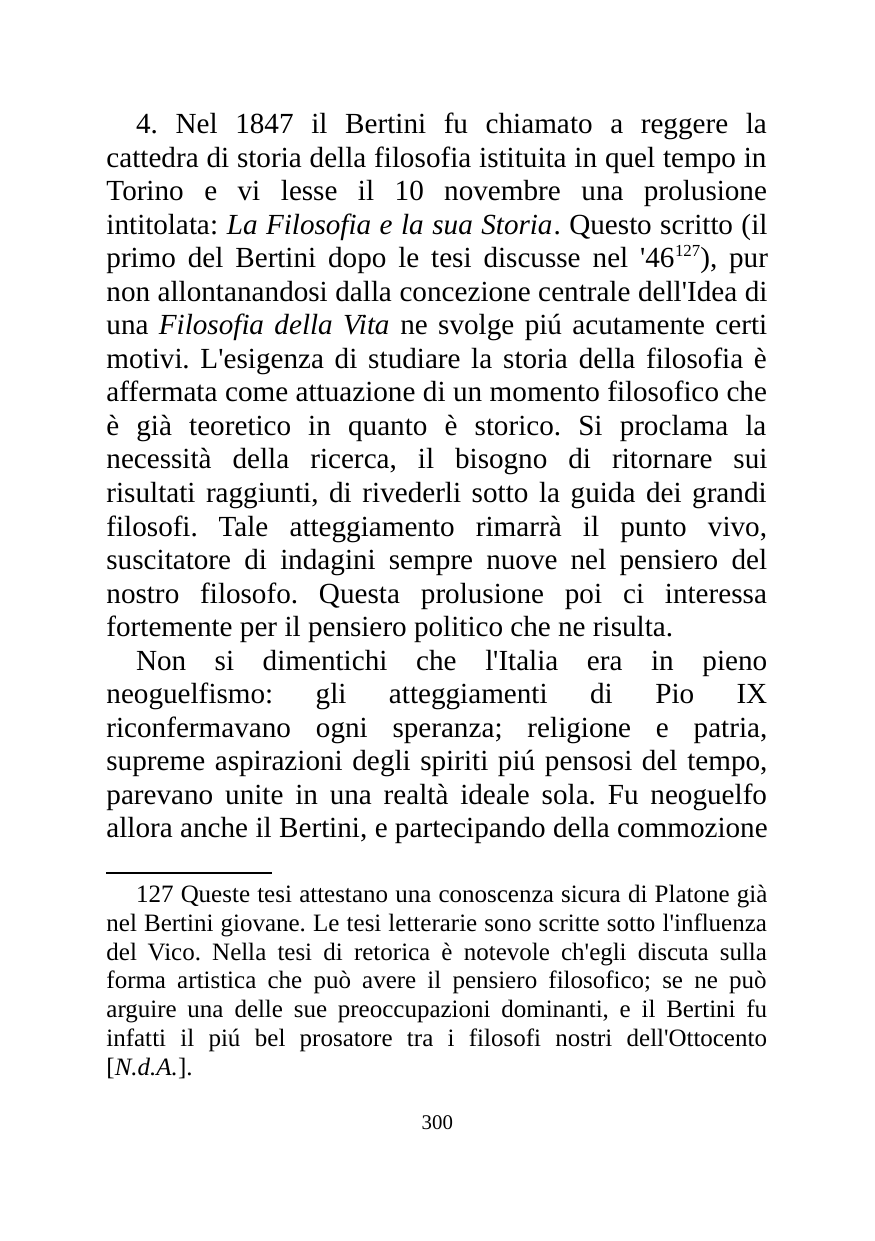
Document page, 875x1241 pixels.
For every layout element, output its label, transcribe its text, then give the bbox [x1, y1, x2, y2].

text Queste tesi attestano una conoscenza sicura di Platone già nel Bertini giovane. Le tesi letterarie sono scritte sotto l'influenza del Vico. Nella tesi di retorica è notevole ch'egli discuta sulla forma artistica che può avere il pensiero filosofico; se ne può arguire una delle sue preoccupazioni dominanti, e il Bertini fu infatti il piú bel prosatore tra i filosofi nostri dell'Ottocento [N.d.A.]. [106, 879, 768, 1080]
text 4. Nel 1847 il Bertini fu chiamato a reggere la cattedra di storia della filosofia istituita in quel tempo in Torino e vi lesse il 10 novembre una prolusione intitolata: La Filosofia e la sua Storia. Questo scritto (il primo del Bertini dopo le tesi discusse nel '46), pur non allontanandosi dalla concezione centrale dell'Idea di una Filosofia della Vita ne svolge piú acutamente certi motivi. L'esigenza di studiare la storia della filosofia è affermata come attuazione di un momento filosofico che è già teoretico in quanto è storico. Si proclama la necessità della ricerca, il bisogno di ritornare sui risultati raggiunti, di rivederli sotto la guida dei grandi filosofi. Tale atteggiamento rimarrà il punto vivo, suscitatore di indagini sempre nuove nel pensiero del nostro filosofo. Questa prolusione poi ci interessa fortemente per il pensiero politico che ne risulta. [106, 106, 768, 643]
text Non si dimentichi che l'Italia era in pieno neoguelfismo: gli atteggiamenti di Pio IX riconfermavano ogni speranza; religione e patria, supreme aspirazioni degli spiriti piú pensosi del tempo, parevano unite in una realtà ideale sola. Fu neoguelfo allora anche il Bertini, e partecipando della commozione [106, 643, 768, 844]
